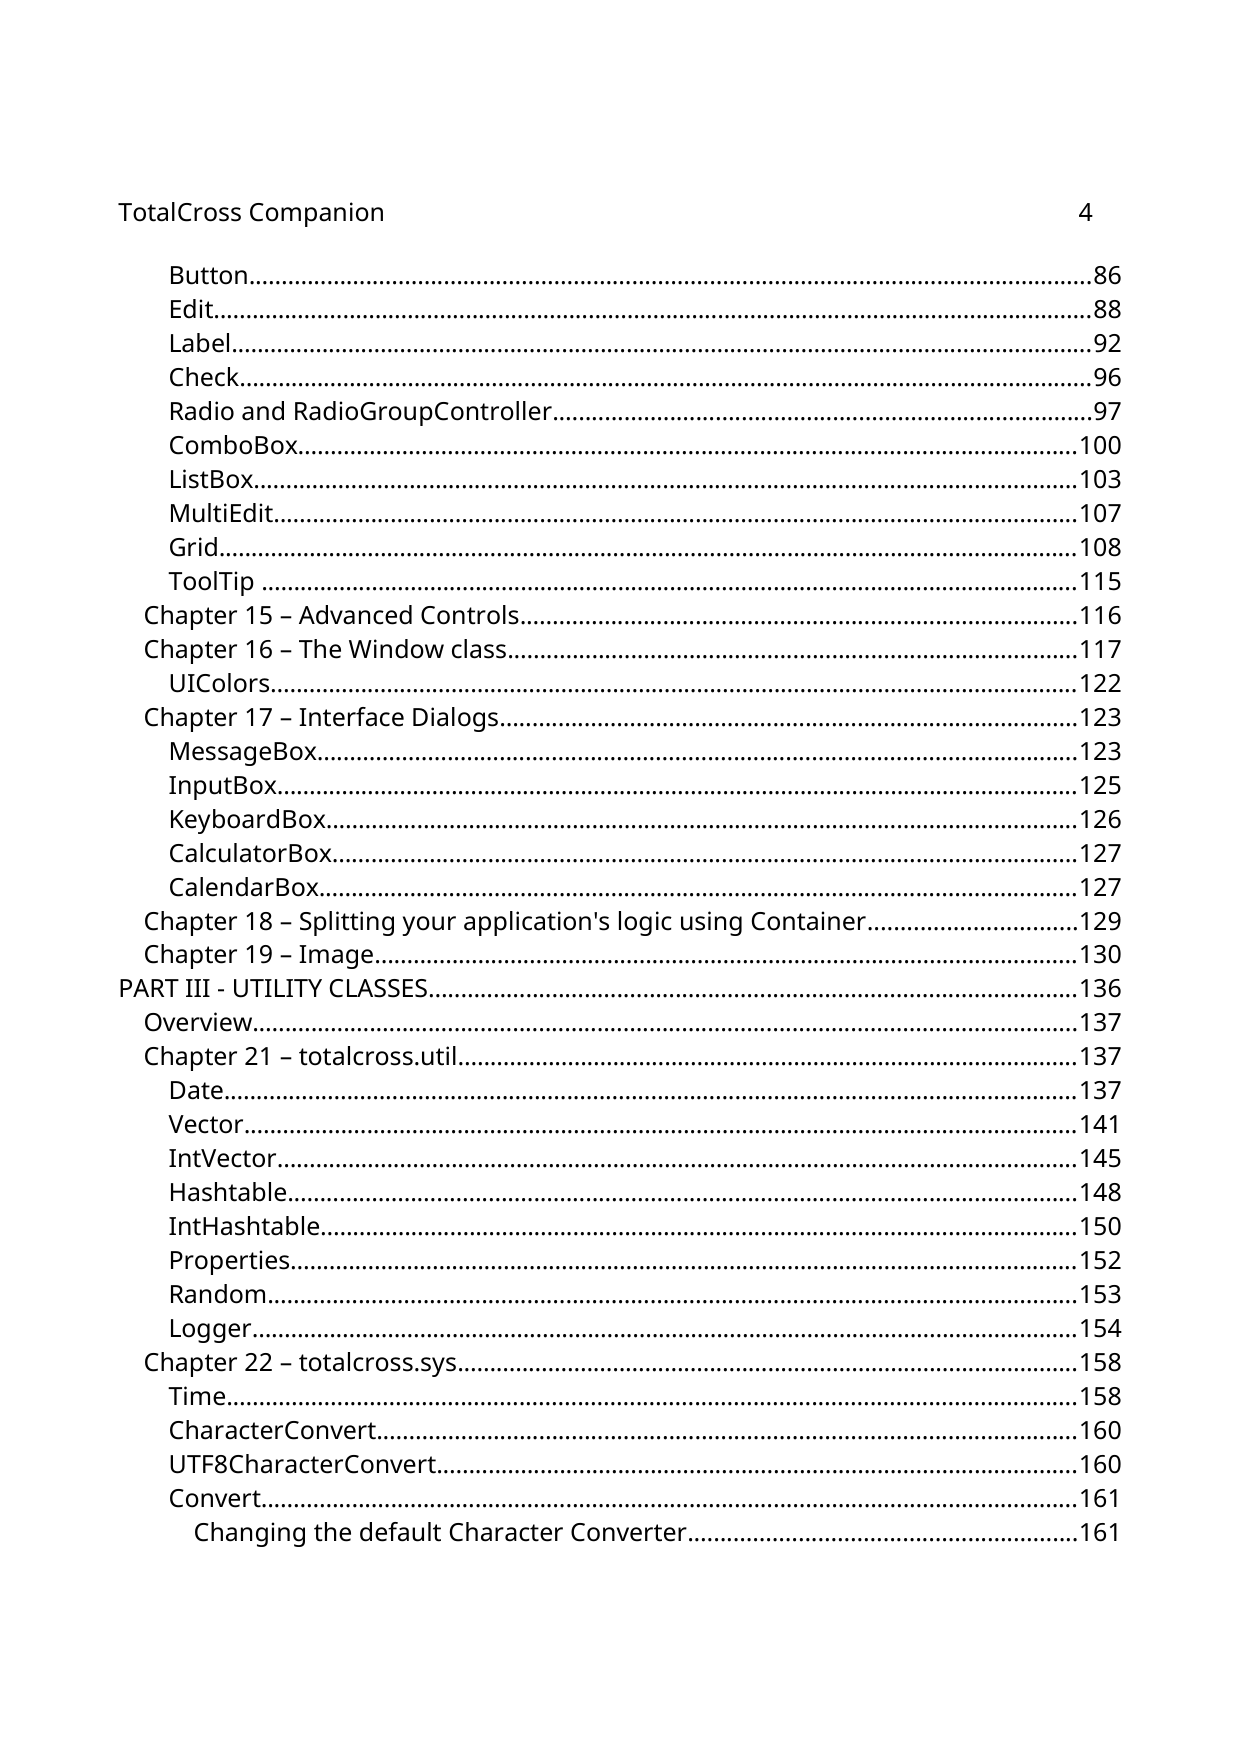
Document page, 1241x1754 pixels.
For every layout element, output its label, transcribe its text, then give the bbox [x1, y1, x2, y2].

text Vector 141 [168, 1107, 1122, 1141]
text Date 137 [168, 1073, 1122, 1107]
text ToolTip 115 [168, 564, 1122, 598]
text Logger 154 [168, 1311, 1122, 1345]
text IntVector 145 [168, 1141, 1122, 1175]
text Time 158 [168, 1379, 1122, 1413]
text Check 96 [168, 360, 1122, 394]
text Chapter 19 – Image 130 [143, 937, 1122, 971]
text Edit 88 [168, 292, 1122, 326]
text CalendarBox 127 [168, 869, 1122, 903]
text KeyboardBox 126 [168, 802, 1122, 836]
text Properties 152 [168, 1243, 1122, 1277]
text Chapter 22 – totalcross.sys 158 [143, 1345, 1122, 1379]
text Grid 108 [168, 530, 1122, 564]
text ListBox 103 [168, 462, 1122, 496]
text Convert 161 [168, 1481, 1122, 1515]
text CharacterConvert 160 [168, 1413, 1122, 1447]
text InputBox 125 [168, 768, 1122, 802]
text Chapter 21 – totalcross.util 137 [143, 1039, 1122, 1073]
text Overview 137 [143, 1005, 1122, 1039]
text UTF8CharacterConvert 160 [168, 1447, 1122, 1481]
text Random 153 [168, 1277, 1122, 1311]
text Label 92 [168, 326, 1122, 360]
text PART III - UTILITY CLASSES 136 [118, 971, 1122, 1005]
text ComboBox 100 [168, 428, 1122, 462]
text MessageBox 123 [168, 734, 1122, 768]
text Radio and RadioGroupController 97 [168, 394, 1122, 428]
text Button 86 [168, 258, 1122, 292]
text UIColors 122 [168, 666, 1122, 700]
text Chapter 17 – Interface Dialogs 123 [143, 700, 1122, 734]
text Hashtable 148 [168, 1175, 1122, 1209]
text CalculatorBox 127 [168, 836, 1122, 869]
text MultiEdit 107 [168, 496, 1122, 530]
text Changing the default Character Converter 161 [193, 1515, 1122, 1549]
text Chapter 16 – The Window class 117 [143, 632, 1122, 666]
text Chapter 15 – Advanced Controls 116 [143, 598, 1122, 632]
text Chapter 18 – Splitting your application's logic using Container 129 [143, 903, 1122, 937]
text IntHashtable 150 [168, 1209, 1122, 1243]
